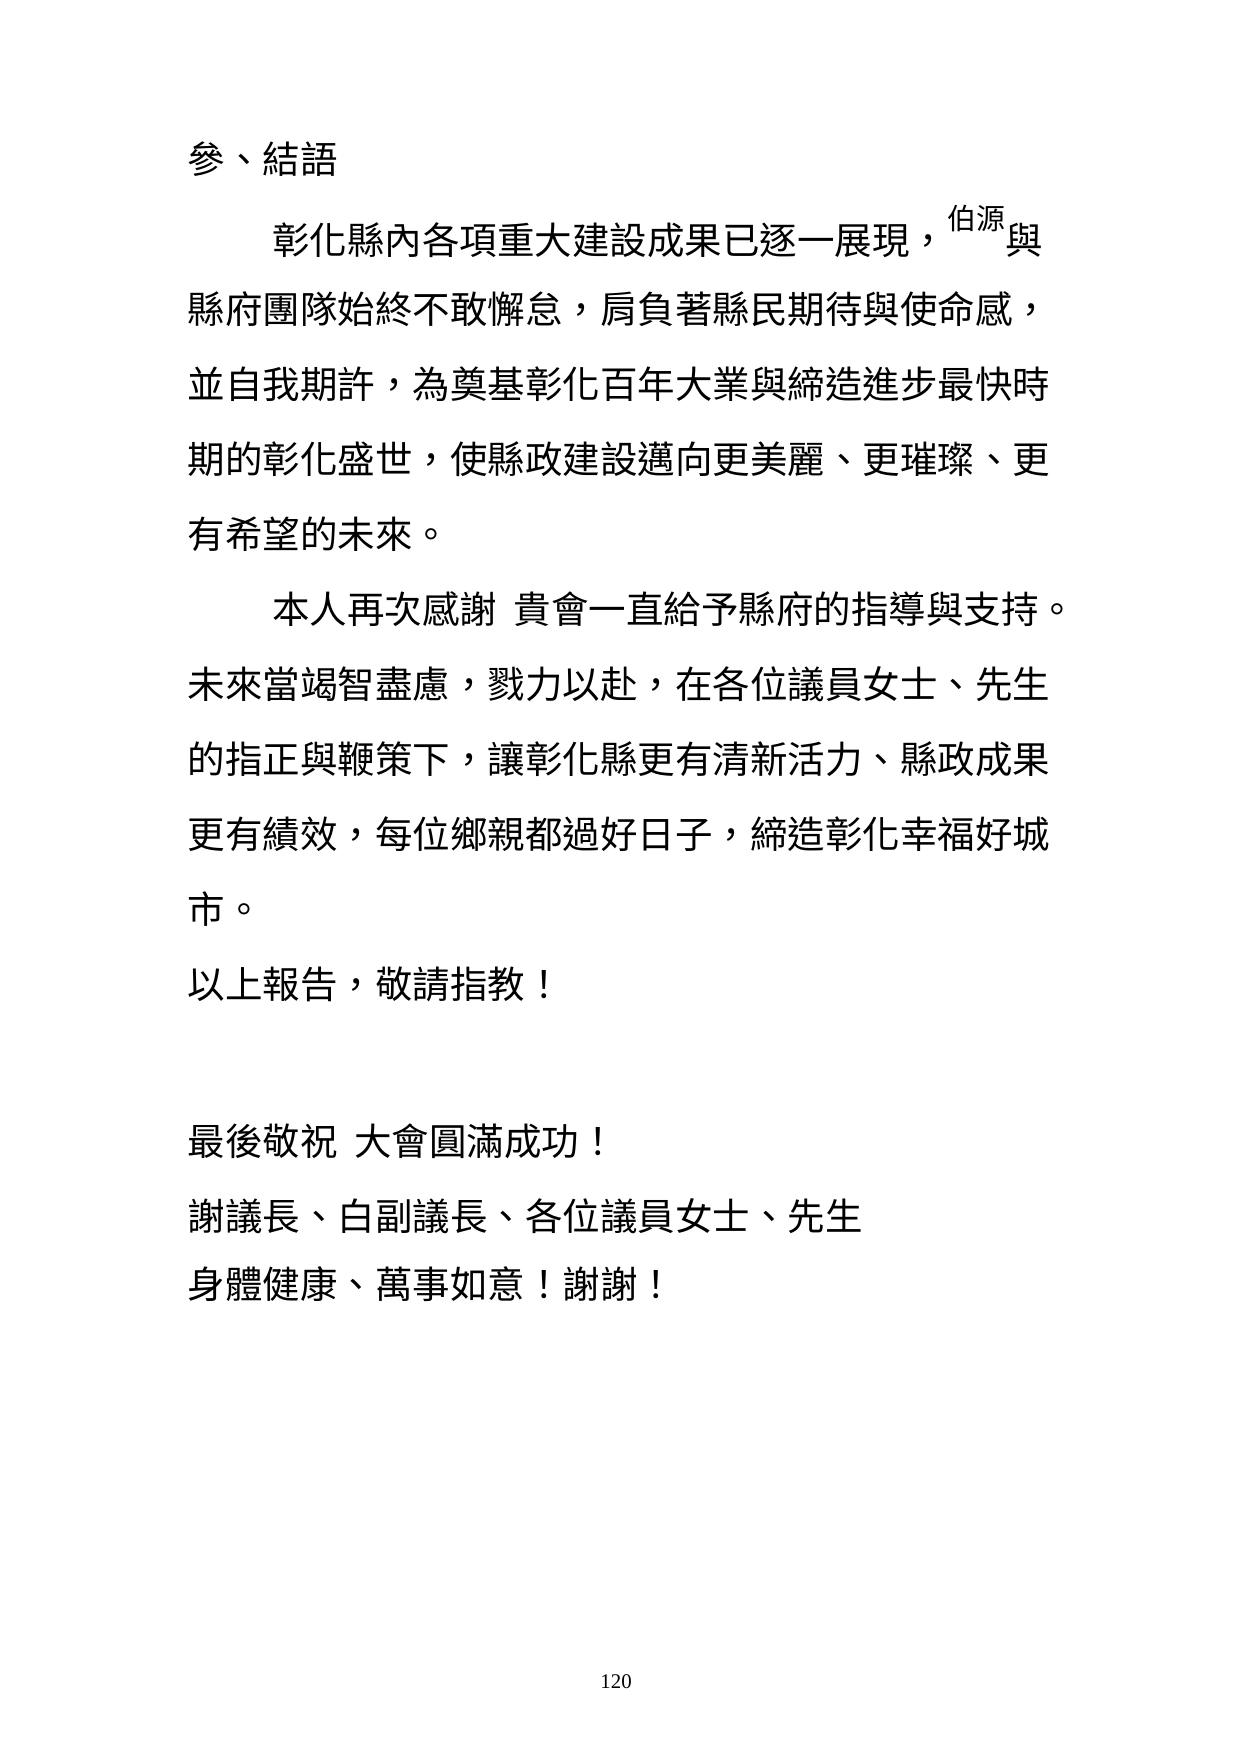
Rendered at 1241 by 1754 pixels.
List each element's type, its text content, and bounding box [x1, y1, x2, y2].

text 身體健康、萬事如意！謝謝！ [187, 1245, 1053, 1320]
text 以上報告，敬請指教！ [187, 945, 1053, 1020]
text 最後敬祝 大會圓滿成功！ [187, 1095, 1053, 1170]
text 本人再次感謝 貴會一直給予縣府的指導與支持。未來當竭智盡慮，戮力以赴，在各位議員女士、先生的指正與鞭策下，讓彰化縣更有清新活力、縣政成果更有績效，每位鄉親都過好日子，締造彰化幸福好城市。 [187, 570, 1053, 945]
text 參、結語 [187, 120, 1053, 195]
text 彰化縣內各項重大建設成果已逐一展現，伯源與縣府團隊始終不敢懈怠，肩負著縣民期待與使命感，並自我期許，為奠基彰化百年大業與締造進步最快時期的彰化盛世，使縣政建設邁向更美麗、更璀璨、更有希望的未來。 [187, 195, 1053, 570]
text 謝議長、白副議長、各位議員女士、先生 [187, 1170, 1053, 1245]
